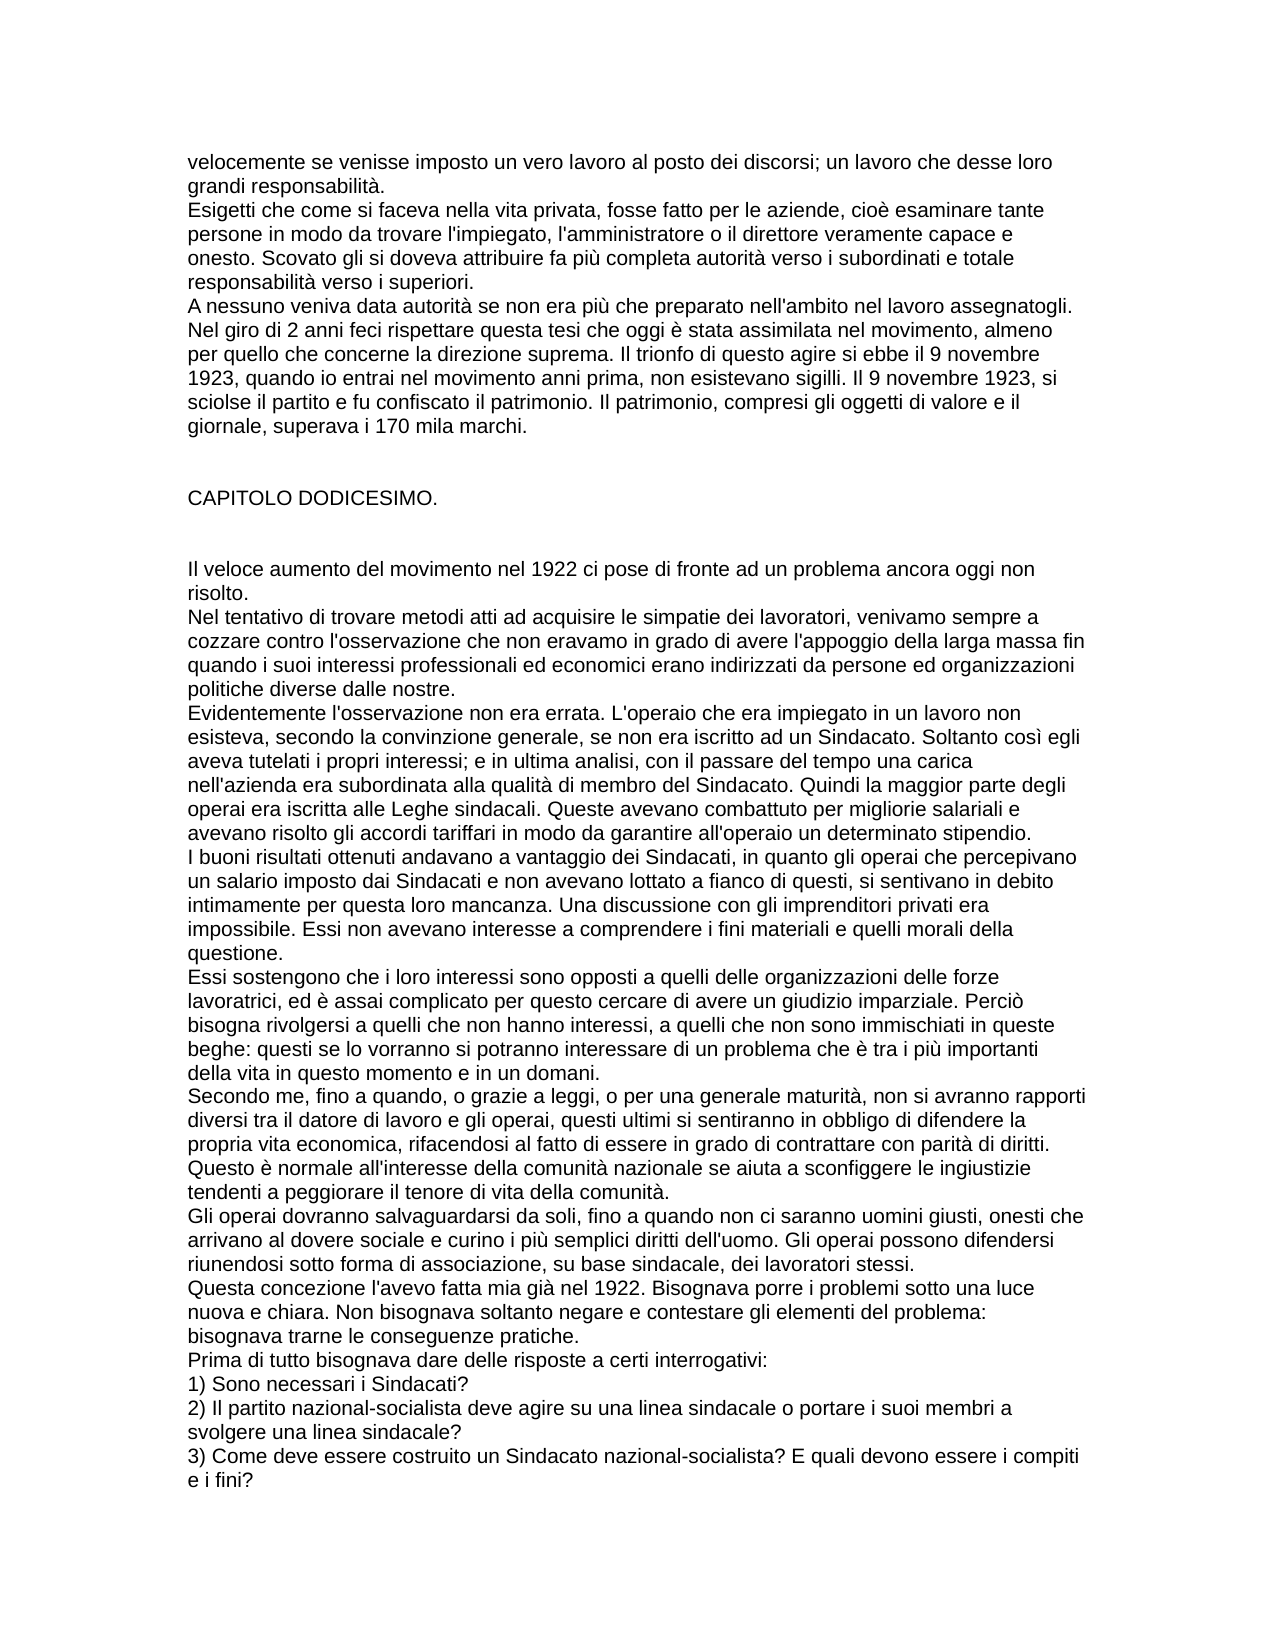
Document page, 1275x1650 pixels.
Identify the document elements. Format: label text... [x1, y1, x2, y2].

text velocemente se venisse imposto un vero lavoro al posto dei discorsi; un lavoro che desse loro grandi responsabilità. [187, 150, 1087, 198]
text CAPITOLO DODICESIMO. [187, 485, 1087, 509]
text 2) Il partito nazional-socialista deve agire su una linea sindacale o portare i suoi membri a svolgere una linea sindacale? [187, 1396, 1087, 1444]
text I buoni risultati ottenuti andavano a vantaggio dei Sindacati, in quanto gli operai che percepivano un salario imposto dai Sindacati e non avevano lottato a fianco di questi, si sentivano in debito intimamente per questa loro mancanza. Una discussione con gli imprenditori privati era impossibile. Essi non avevano interesse a comprendere i fini materiali e quelli morali della questione. [187, 845, 1087, 964]
text Secondo me, fino a quando, o grazie a leggi, o per una generale maturità, non si avranno rapporti diversi tra il datore di lavoro e gli operai, questi ultimi si sentiranno in obbligo di difendere la propria vita economica, rifacendosi al fatto di essere in grado di contrattare con parità di diritti. Questo è normale all'interesse della comunità nazionale se aiuta a sconfiggere le ingiustizie tendenti a peggiorare il tenore di vita della comunità. [187, 1084, 1087, 1204]
text Essi sostengono che i loro interessi sono opposti a quelli delle organizzazioni delle forze lavoratrici, ed è assai complicato per questo cercare di avere un giudizio imparziale. Perciò bisogna rivolgersi a quelli che non hanno interessi, a quelli che non sono immischiati in queste beghe: questi se lo vorranno si potranno interessare di un problema che è tra i più importanti della vita in questo momento e in un domani. [187, 964, 1087, 1084]
text 1) Sono necessari i Sindacati? [187, 1372, 1087, 1396]
text Evidentemente l'osservazione non era errata. L'operaio che era impiegato in un lavoro non esisteva, secondo la convinzione generale, se non era iscritto ad un Sindacato. Soltanto così egli aveva tutelati i propri interessi; e in ultima analisi, con il passare del tempo una carica nell'azienda era subordinata alla qualità di membro del Sindacato. Quindi la maggior parte degli operai era iscritta alle Leghe sindacali. Queste avevano combattuto per migliorie salariali e avevano risolto gli accordi tariffari in modo da garantire all'operaio un determinato stipendio. [187, 701, 1087, 845]
text Nel tentativo di trovare metodi atti ad acquisire le simpatie dei lavoratori, venivamo sempre a cozzare contro l'osservazione che non eravamo in grado di avere l'appoggio della larga massa fin quando i suoi interessi professionali ed economici erano indirizzati da persone ed organizzazioni politiche diverse dalle nostre. [187, 605, 1087, 701]
text A nessuno veniva data autorità se non era più che preparato nell'ambito nel lavoro assegnatogli. [187, 294, 1087, 318]
text Il veloce aumento del movimento nel 1922 ci pose di fronte ad un problema ancora oggi non risolto. [187, 557, 1087, 605]
text 3) Come deve essere costruito un Sindacato nazional-socialista? E quali devono essere i compiti e i fini? [187, 1444, 1087, 1492]
text Questa concezione l'avevo fatta mia già nel 1922. Bisognava porre i problemi sotto una luce nuova e chiara. Non bisognava soltanto negare e contestare gli elementi del problema: bisognava trarne le conseguenze pratiche. [187, 1276, 1087, 1348]
text Gli operai dovranno salvaguardarsi da soli, fino a quando non ci saranno uomini giusti, onesti che arrivano al dovere sociale e curino i più semplici diritti dell'uomo. Gli operai possono difendersi riunendosi sotto forma di associazione, su base sindacale, dei lavoratori stessi. [187, 1204, 1087, 1276]
text Nel giro di 2 anni feci rispettare questa tesi che oggi è stata assimilata nel movimento, almeno per quello che concerne la direzione suprema. Il trionfo di questo agire si ebbe il 9 novembre 1923, quando io entrai nel movimento anni prima, non esistevano sigilli. Il 9 novembre 1923, si sciolse il partito e fu confiscato il patrimonio. Il patrimonio, compresi gli oggetti di valore e il giornale, superava i 170 mila marchi. [187, 318, 1087, 437]
text Prima di tutto bisognava dare delle risposte a certi interrogativi: [187, 1348, 1087, 1372]
text Esigetti che come si faceva nella vita privata, fosse fatto per le aziende, cioè esaminare tante persone in modo da trovare l'impiegato, l'amministratore o il direttore veramente capace e onesto. Scovato gli si doveva attribuire fa più completa autorità verso i subordinati e totale responsabilità verso i superiori. [187, 198, 1087, 294]
